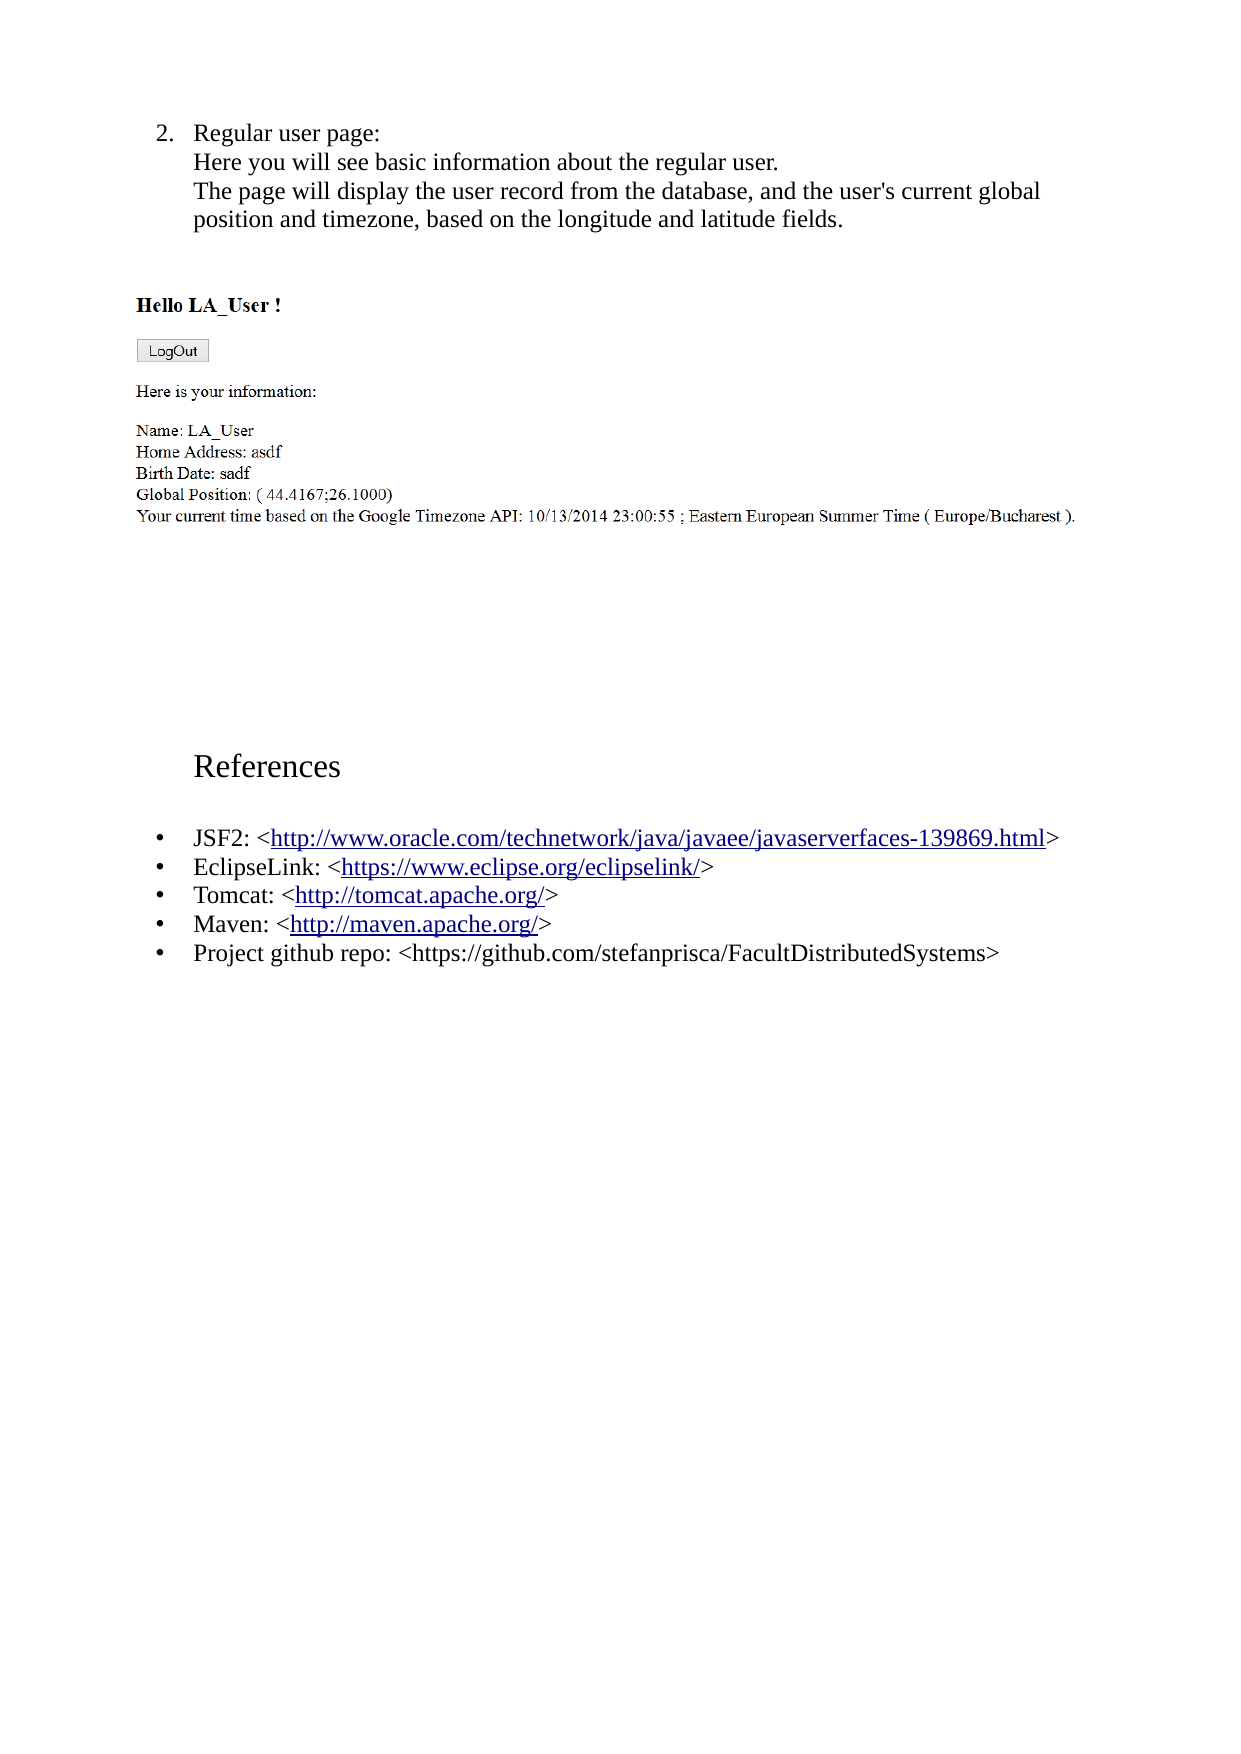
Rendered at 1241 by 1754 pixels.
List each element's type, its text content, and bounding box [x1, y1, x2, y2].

list Regular user page: Here you will see basic information about the regular user. The page will display the user record from the database, and the user's current global position and timezone, based on the longitude and latitude fields. [156, 118, 1122, 262]
list Tomcat: <http://tomcat.apache.org/> [156, 881, 1122, 909]
list JSF2: <http://www.oracle.com/technetwork/java/javaee/javaserverfaces-139869.html> [156, 823, 1122, 852]
picture [128, 274, 1095, 546]
list Project github repo: <https://github.com/stefanprisca/FacultDistributedSystems> [156, 938, 1122, 967]
list Maven: <http://maven.apache.org/> [156, 909, 1122, 938]
list EclipseLink: <https://www.eclipse.org/eclipselink/> [156, 852, 1122, 881]
list References [156, 746, 1122, 785]
